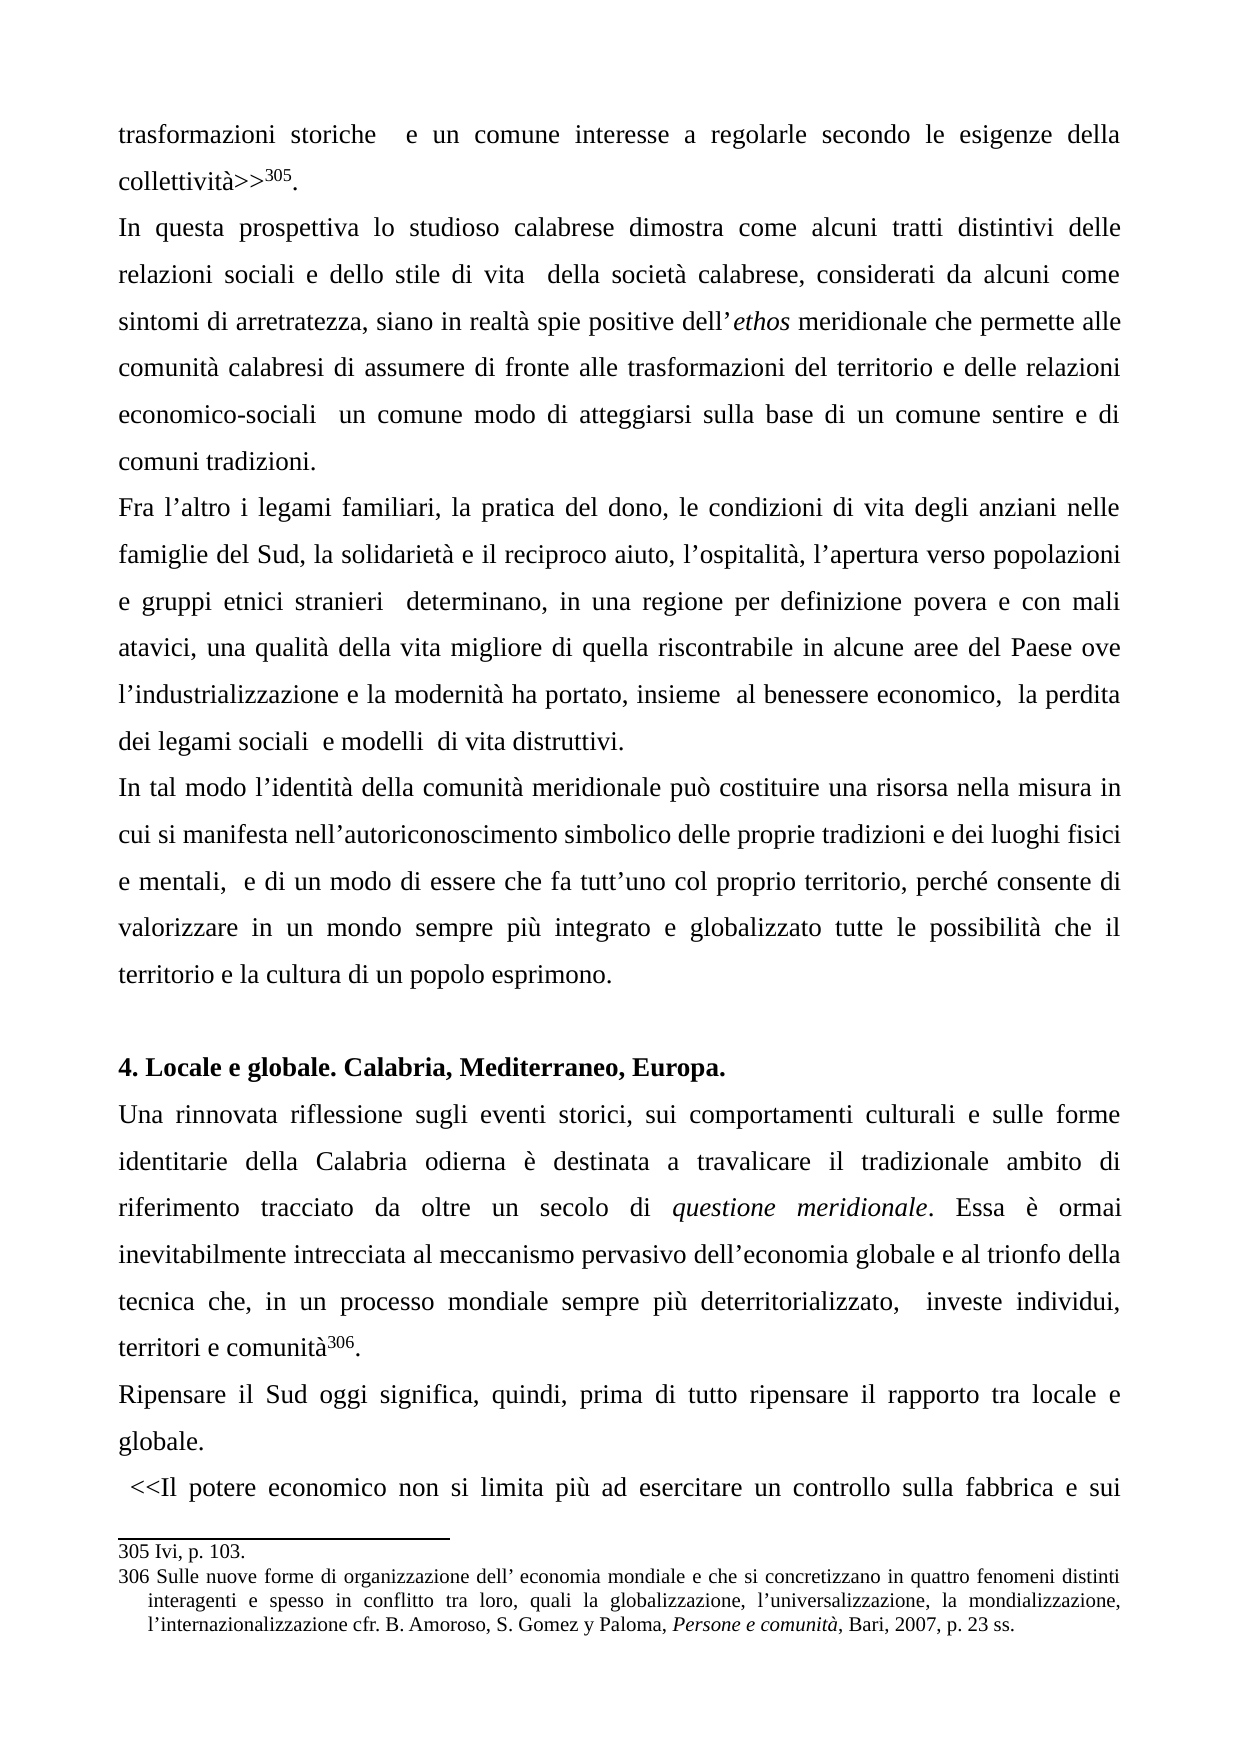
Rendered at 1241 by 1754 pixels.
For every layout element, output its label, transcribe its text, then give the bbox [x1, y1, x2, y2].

text Fra l’altro i legami familiari, la pratica del dono, le condizioni di vita degli anziani nelle famiglie del Sud, la solidarietà e il reciproco aiuto, l’ospitalità, l’apertura verso popolazioni e gruppi etnici stranieri determinano, in una regione per definizione povera e con mali atavici, una qualità della vita migliore di quella riscontrabile in alcune aree del Paese ove l’industrializzazione e la modernità ha portato, insieme al benessere economico, la perdita dei legami sociali e modelli di vita distruttivi. [118, 491, 1122, 756]
text 4. Locale e globale. Calabria, Mediterraneo, Europa. [118, 1051, 1122, 1083]
text Sulle nuove forme di organizzazione dell’ economia mondiale e che si concretizzano in quattro fenomeni distinti interagenti e spesso in conflitto tra loro, quali la globalizzazione, l’universalizzazione, la mondializzazione, l’internazionalizzazione cfr. B. Amoroso, S. Gomez y Paloma, Persone e comunità, Bari, 2007, p. 23 ss. [118, 1563, 1122, 1636]
text <<Il potere economico non si limita più ad esercitare un controllo sulla fabbrica e sui [118, 1471, 1122, 1503]
text Una rinnovata riflessione sugli eventi storici, sui comportamenti culturali e sulle forme identitarie della Calabria odierna è destinata a travalicare il tradizionale ambito di riferimento tracciato da oltre un secolo di questione meridionale. Essa è ormai inevitabilmente intrecciata al meccanismo pervasivo dell’economia globale e al trionfo della tecnica che, in un processo mondiale sempre più deterritorializzato, investe individui, territori e comunità. [118, 1098, 1122, 1363]
text In tal modo l’identità della comunità meridionale può costituire una risorsa nella misura in cui si manifesta nell’autoriconoscimento simbolico delle proprie tradizioni e dei luoghi fisici e mentali, e di un modo di essere che fa tutt’uno col proprio territorio, perché consente di valorizzare in un mondo sempre più integrato e globalizzato tutte le possibilità che il territorio e la cultura di un popolo esprimono. [118, 771, 1122, 989]
text In questa prospettiva lo studioso calabrese dimostra come alcuni tratti distintivi delle relazioni sociali e dello stile di vita della società calabrese, considerati da alcuni come sintomi di arretratezza, siano in realtà spie positive dell’ethos meridionale che permette alle comunità calabresi di assumere di fronte alle trasformazioni del territorio e delle relazioni economico-sociali un comune modo di atteggiarsi sulla base di un comune sentire e di comuni tradizioni. [118, 211, 1122, 476]
text trasformazioni storiche e un comune interesse a regolarle secondo le esigenze della collettività>>. [118, 118, 1122, 196]
text Ripensare il Sud oggi significa, quindi, prima di tutto ripensare il rapporto tra locale e globale. [118, 1378, 1122, 1456]
text Ivi, p. 103. [118, 1539, 1122, 1563]
